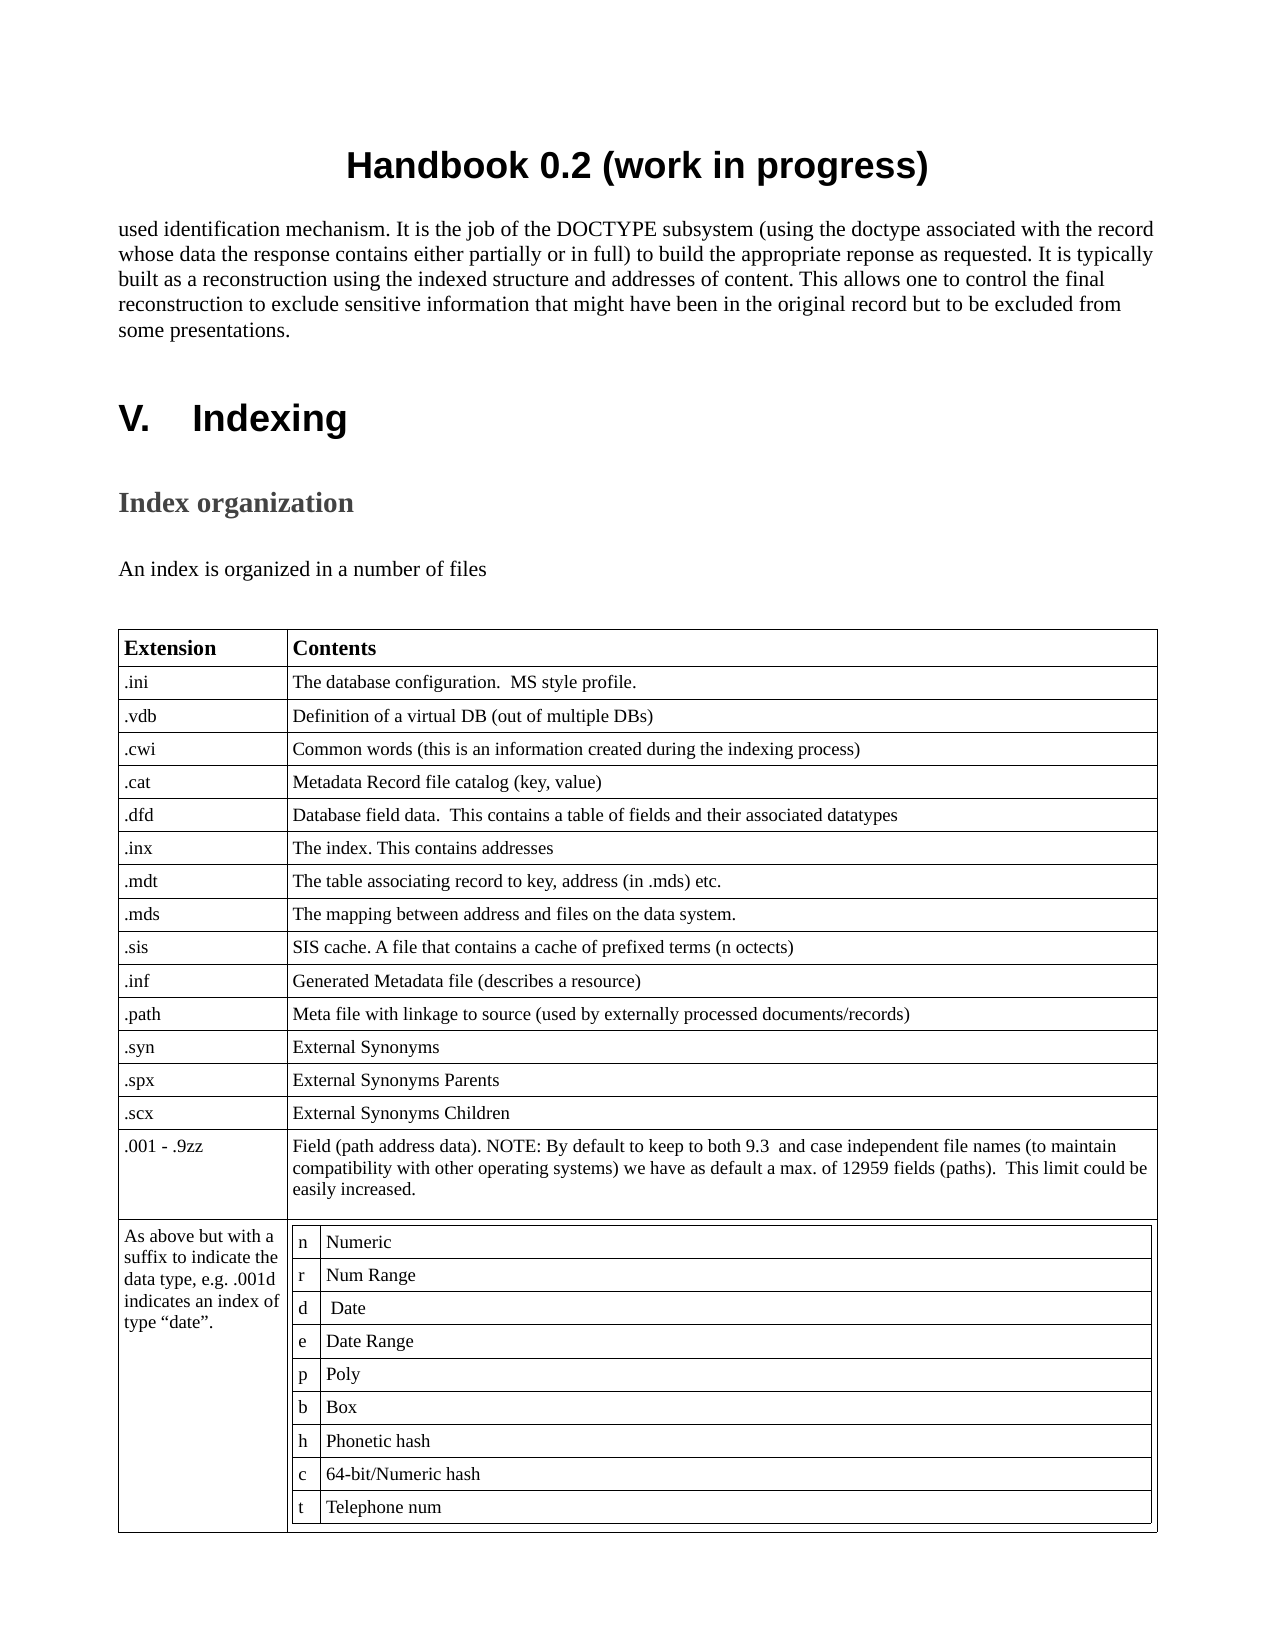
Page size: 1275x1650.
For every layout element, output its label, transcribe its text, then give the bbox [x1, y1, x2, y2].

table_cell .mds [119, 899, 287, 931]
table_cell The index. This contains addresses [288, 832, 1157, 864]
table_cell .dfd [119, 799, 287, 831]
table_cell t [293, 1491, 320, 1523]
table_cell The table associating record to key, address (in .mds) etc. [288, 865, 1157, 897]
table_cell 64-bit/Numeric hash [321, 1458, 1151, 1490]
subtitle Index organization [118, 485, 1157, 518]
table_cell d [293, 1292, 320, 1324]
table_header Numeric [321, 1226, 1151, 1258]
table_cell Poly [321, 1359, 1151, 1391]
table_cell Date [321, 1292, 1151, 1324]
table_cell .path [119, 998, 287, 1030]
table_cell The database configuration. MS style profile. [288, 667, 1157, 699]
table_cell p [293, 1359, 320, 1391]
table_cell .ini [119, 667, 287, 699]
table_cell Metadata Record file catalog (key, value) [288, 766, 1157, 798]
table_cell SIS cache. A file that contains a cache of prefixed terms (n octects) [288, 932, 1157, 964]
table_cell External Synonyms Parents [288, 1064, 1157, 1096]
table_cell Meta file with linkage to source (used by externally processed documents/records) [288, 998, 1157, 1030]
subtitle Indexing [118, 396, 1157, 439]
table_cell Common words (this is an information created during the indexing process) [288, 733, 1157, 765]
table_cell .inx [119, 832, 287, 864]
table_cell Field (path address data). NOTE: By default to keep to both 9.3 and case independent file names (to maintain compatibility with other operating systems) we have as default a max. of 12959 fields (paths). This limit could be easily increased. [288, 1130, 1157, 1219]
table_cell Generated Metadata file (describes a resource) [288, 965, 1157, 997]
table_cell .cwi [119, 733, 287, 765]
table_cell .cat [119, 766, 287, 798]
table_cell r [293, 1259, 320, 1291]
table_cell Box [321, 1392, 1151, 1424]
table_cell .001 - .9zz [119, 1130, 287, 1219]
table_cell Phonetic hash [321, 1425, 1151, 1457]
table_cell Database field data. This contains a table of fields and their associated datatypes [288, 799, 1157, 831]
table_cell The mapping between address and files on the data system. [288, 899, 1157, 931]
table_header Contents [288, 630, 1157, 666]
text used identification mechanism. It is the job of the DOCTYPE subsystem (using the doctype associated with the record whose data the response contains either partially or in full) to build the appropriate reponse as requested. It is typically built as a reconstruction using the indexed structure and addresses of content. This allows one to control the final reconstruction to exclude sensitive information that might have been in the original record but to be excluded from some presentations. [118, 216, 1157, 342]
table_cell .vdb [119, 700, 287, 732]
table_cell .spx [119, 1064, 287, 1096]
table_header Extension [119, 630, 287, 666]
table_cell h [293, 1425, 320, 1457]
table_cell As above but with a suffix to indicate the data type, e.g. .001d indicates an index of type “date”. [119, 1220, 287, 1532]
text An index is organized in a number of files [118, 556, 1157, 581]
table_cell Date Range [321, 1325, 1151, 1357]
table_cell b [293, 1392, 320, 1424]
table_header n [293, 1226, 320, 1258]
table_cell External Synonyms Children [288, 1097, 1157, 1129]
table_cell .syn [119, 1031, 287, 1063]
table_cell Num Range [321, 1259, 1151, 1291]
table_cell e [293, 1325, 320, 1357]
table_cell .inf [119, 965, 287, 997]
table_cell Telephone num [321, 1491, 1151, 1523]
table_cell Definition of a virtual DB (out of multiple DBs) [288, 700, 1157, 732]
table_cell c [293, 1458, 320, 1490]
table_cell [288, 1220, 1157, 1532]
table_cell External Synonyms [288, 1031, 1157, 1063]
table_cell .mdt [119, 865, 287, 897]
table_cell .sis [119, 932, 287, 964]
table_cell .scx [119, 1097, 287, 1129]
